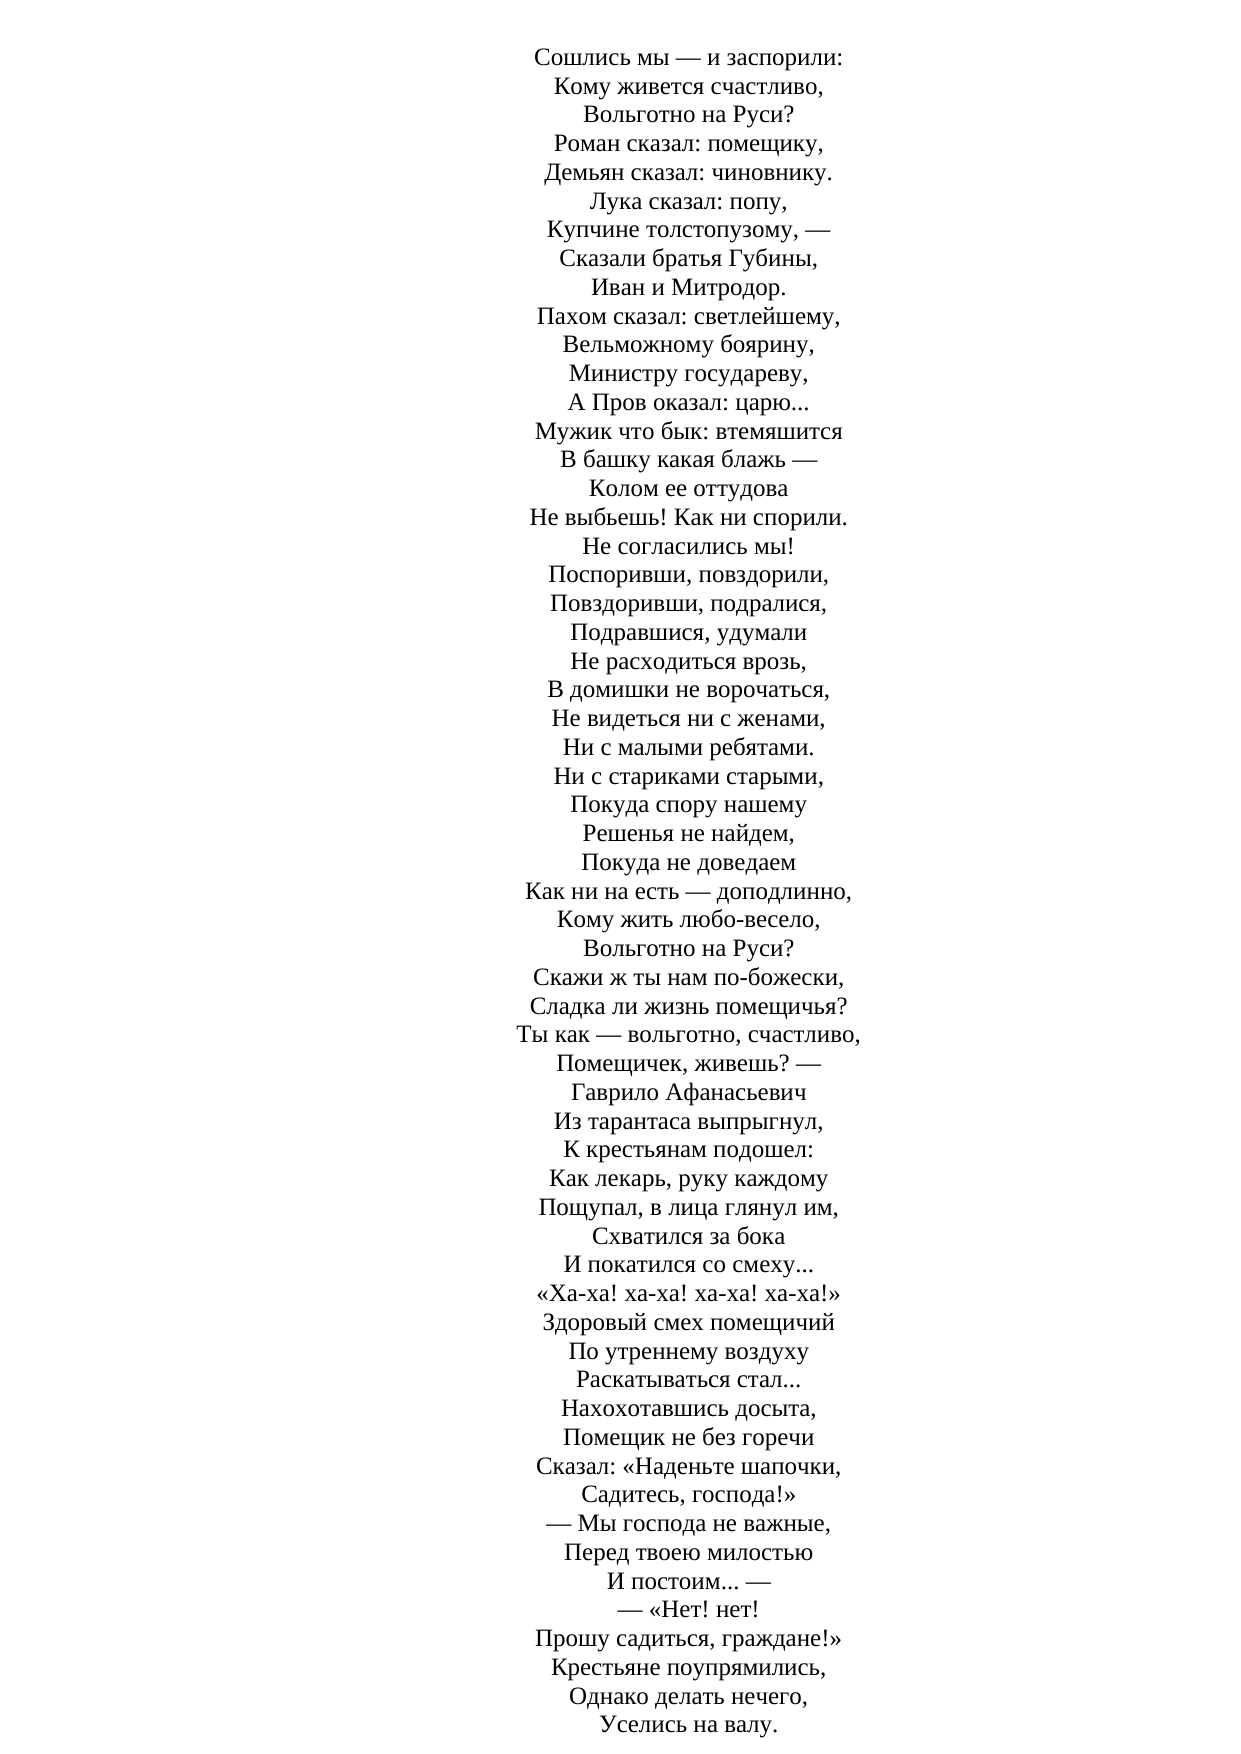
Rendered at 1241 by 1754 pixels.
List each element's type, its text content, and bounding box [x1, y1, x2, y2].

text Демьян сказал: чиновнику. [136, 157, 1181, 186]
text Не видеться ни с женами, [136, 703, 1181, 732]
text Решенья не найдем, [136, 818, 1181, 847]
text Вольготно на Руси? [136, 99, 1181, 128]
text Как ни на есть — доподлинно, [136, 876, 1181, 904]
text Однако делать нечего, [136, 1681, 1181, 1709]
text — «Нет! нет! [136, 1594, 1181, 1623]
text И постоим... — [136, 1566, 1181, 1594]
text Сошлись мы — и заспорили: [136, 42, 1181, 71]
text Купчине толстопузому, — [136, 214, 1181, 243]
text Гаврило Афанасьевич [136, 1077, 1181, 1106]
text Иван и Митродор. [136, 272, 1181, 301]
text К крестьянам подошел: [136, 1134, 1181, 1163]
text Кому жить любо-весело, [136, 904, 1181, 933]
text Сказали братья Губины, [136, 243, 1181, 272]
text Повздоривши, подралися, [136, 588, 1181, 617]
text Поспоривши, повздорили, [136, 559, 1181, 588]
text «Ха-ха! ха-ха! ха-ха! ха-ха!» [136, 1278, 1181, 1307]
text Покуда спору нашему [136, 789, 1181, 818]
text Перед твоею милостью [136, 1537, 1181, 1566]
text По утреннему воздуху [136, 1336, 1181, 1364]
text Нахохотавшись досыта, [136, 1393, 1181, 1422]
text Кому живется счастливо, [136, 71, 1181, 99]
text Роман сказал: помещику, [136, 128, 1181, 157]
text Не выбьешь! Как ни спорили. [136, 502, 1181, 531]
text Подравшися, удумали [136, 617, 1181, 646]
text Раскатываться стал... [136, 1364, 1181, 1393]
text Покуда не доведаем [136, 847, 1181, 876]
text Схватился за бока [136, 1221, 1181, 1249]
text В башку какая блажь — [136, 444, 1181, 473]
text Прошу садиться, граждане!» [136, 1623, 1181, 1652]
text И покатился со смеху... [136, 1249, 1181, 1278]
text Ни с малыми ребятами. [136, 732, 1181, 761]
text Крестьяне поупрямились, [136, 1652, 1181, 1681]
text Сладка ли жизнь помещичья? [136, 991, 1181, 1019]
text В домишки не ворочаться, [136, 674, 1181, 703]
text Из тарантаса выпрыгнул, [136, 1106, 1181, 1134]
text Пощупал, в лица глянул им, [136, 1192, 1181, 1221]
text Мужик что бык: втемяшится [136, 416, 1181, 444]
text Не согласились мы! [136, 531, 1181, 559]
text Сказал: «Наденьте шапочки, [136, 1451, 1181, 1479]
text Министру государеву, [136, 358, 1181, 387]
text Вельможному боярину, [136, 329, 1181, 358]
text — Мы господа не важные, [136, 1508, 1181, 1537]
text Не расходиться врозь, [136, 646, 1181, 674]
text Уселись на валу. [136, 1709, 1181, 1738]
text Ни с стариками старыми, [136, 761, 1181, 789]
text Садитесь, господа!» [136, 1479, 1181, 1508]
text Помещичек, живешь? — [136, 1048, 1181, 1077]
text Как лекарь, руку каждому [136, 1163, 1181, 1192]
text Пахом сказал: светлейшему, [136, 301, 1181, 329]
text Лука сказал: попу, [136, 186, 1181, 214]
text Помещик не без горечи [136, 1422, 1181, 1451]
text Вольготно на Руси? [136, 933, 1181, 962]
text Скажи ж ты нам по-божески, [136, 962, 1181, 991]
text Колом ее оттудова [136, 473, 1181, 502]
text Ты как — вольготно, счастливо, [136, 1019, 1181, 1048]
text Здоровый смех помещичий [136, 1307, 1181, 1336]
text А Пров оказал: царю... [136, 387, 1181, 416]
